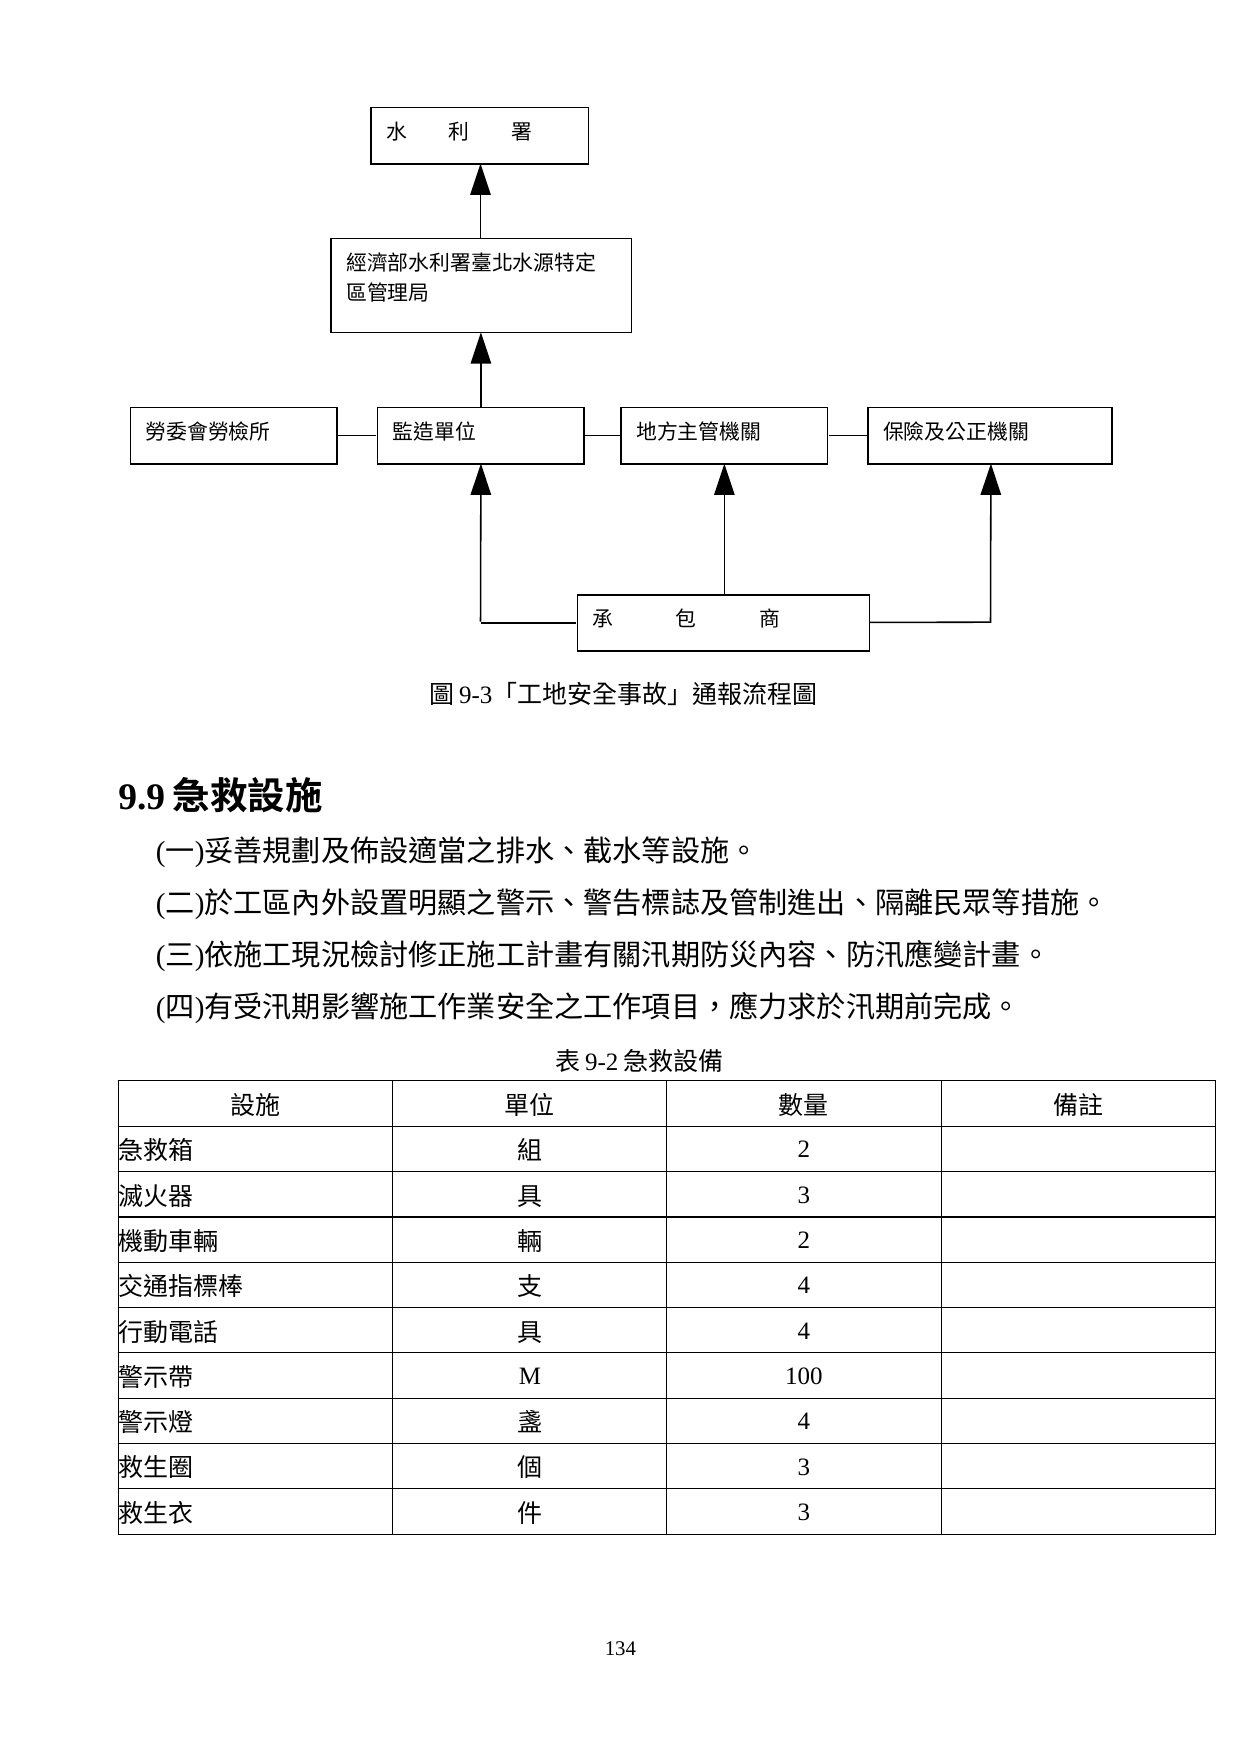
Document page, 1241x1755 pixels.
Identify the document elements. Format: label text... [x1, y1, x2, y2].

table_cell 個 [393, 1444, 666, 1488]
text 表9-2急救設備 [156, 1028, 1122, 1080]
text (三)依施工現況檢討修正施工計畫有關汛期防災內容、防汛應變計畫。 [156, 924, 1122, 976]
table_cell [942, 1444, 1215, 1488]
table_cell 件 [393, 1489, 666, 1533]
table_cell [942, 1489, 1215, 1533]
table_cell 具 [393, 1308, 666, 1352]
table_cell 盞 [393, 1399, 666, 1443]
table_cell [942, 1399, 1215, 1443]
table_cell 急救箱 [119, 1127, 392, 1171]
table_cell 警示帶 [119, 1353, 392, 1398]
table_cell 交通指標棒 [119, 1263, 392, 1307]
text 圖9-3「工地安全事故」通報流程圖 [124, 662, 1122, 714]
table_cell 行動電話 [119, 1308, 392, 1352]
table_cell 組 [393, 1127, 666, 1171]
table_cell [942, 1353, 1215, 1398]
text (二)於工區內外設置明顯之警示、警告標誌及管制進出、隔離民眾等措施。 [156, 872, 1122, 924]
table_cell 支 [393, 1263, 666, 1307]
table_cell 救生圈 [119, 1444, 392, 1488]
table_cell [942, 1263, 1215, 1307]
table_cell 輛 [393, 1218, 666, 1262]
table_cell 3 [667, 1444, 941, 1488]
table_header 單位 [393, 1081, 666, 1126]
table_cell [942, 1127, 1215, 1171]
table_cell 具 [393, 1172, 666, 1216]
text (四)有受汛期影響施工作業安全之工作項目，應力求於汛期前完成。 [156, 976, 1122, 1028]
table_cell 2 [667, 1218, 941, 1262]
table_header 備註 [942, 1081, 1215, 1126]
table_cell 4 [667, 1263, 941, 1307]
table_header 設施 [119, 1081, 392, 1126]
table_cell 4 [667, 1399, 941, 1443]
table_cell [942, 1172, 1215, 1216]
table_cell 2 [667, 1127, 941, 1171]
table_cell 機動車輛 [119, 1218, 392, 1262]
text 9.9急救設施 [118, 766, 1122, 820]
text (一)妥善規劃及佈設適當之排水、截水等設施。 [156, 820, 1122, 872]
table_cell 3 [667, 1172, 941, 1216]
table_cell [942, 1308, 1215, 1352]
table_cell M [393, 1353, 666, 1398]
table_cell 滅火器 [119, 1172, 392, 1216]
table_cell 警示燈 [119, 1399, 392, 1443]
table_cell 救生衣 [119, 1489, 392, 1533]
table_cell 4 [667, 1308, 941, 1352]
table_cell 100 [667, 1353, 941, 1398]
table_cell 3 [667, 1489, 941, 1533]
table_cell [942, 1218, 1215, 1262]
table_header 數量 [667, 1081, 941, 1126]
